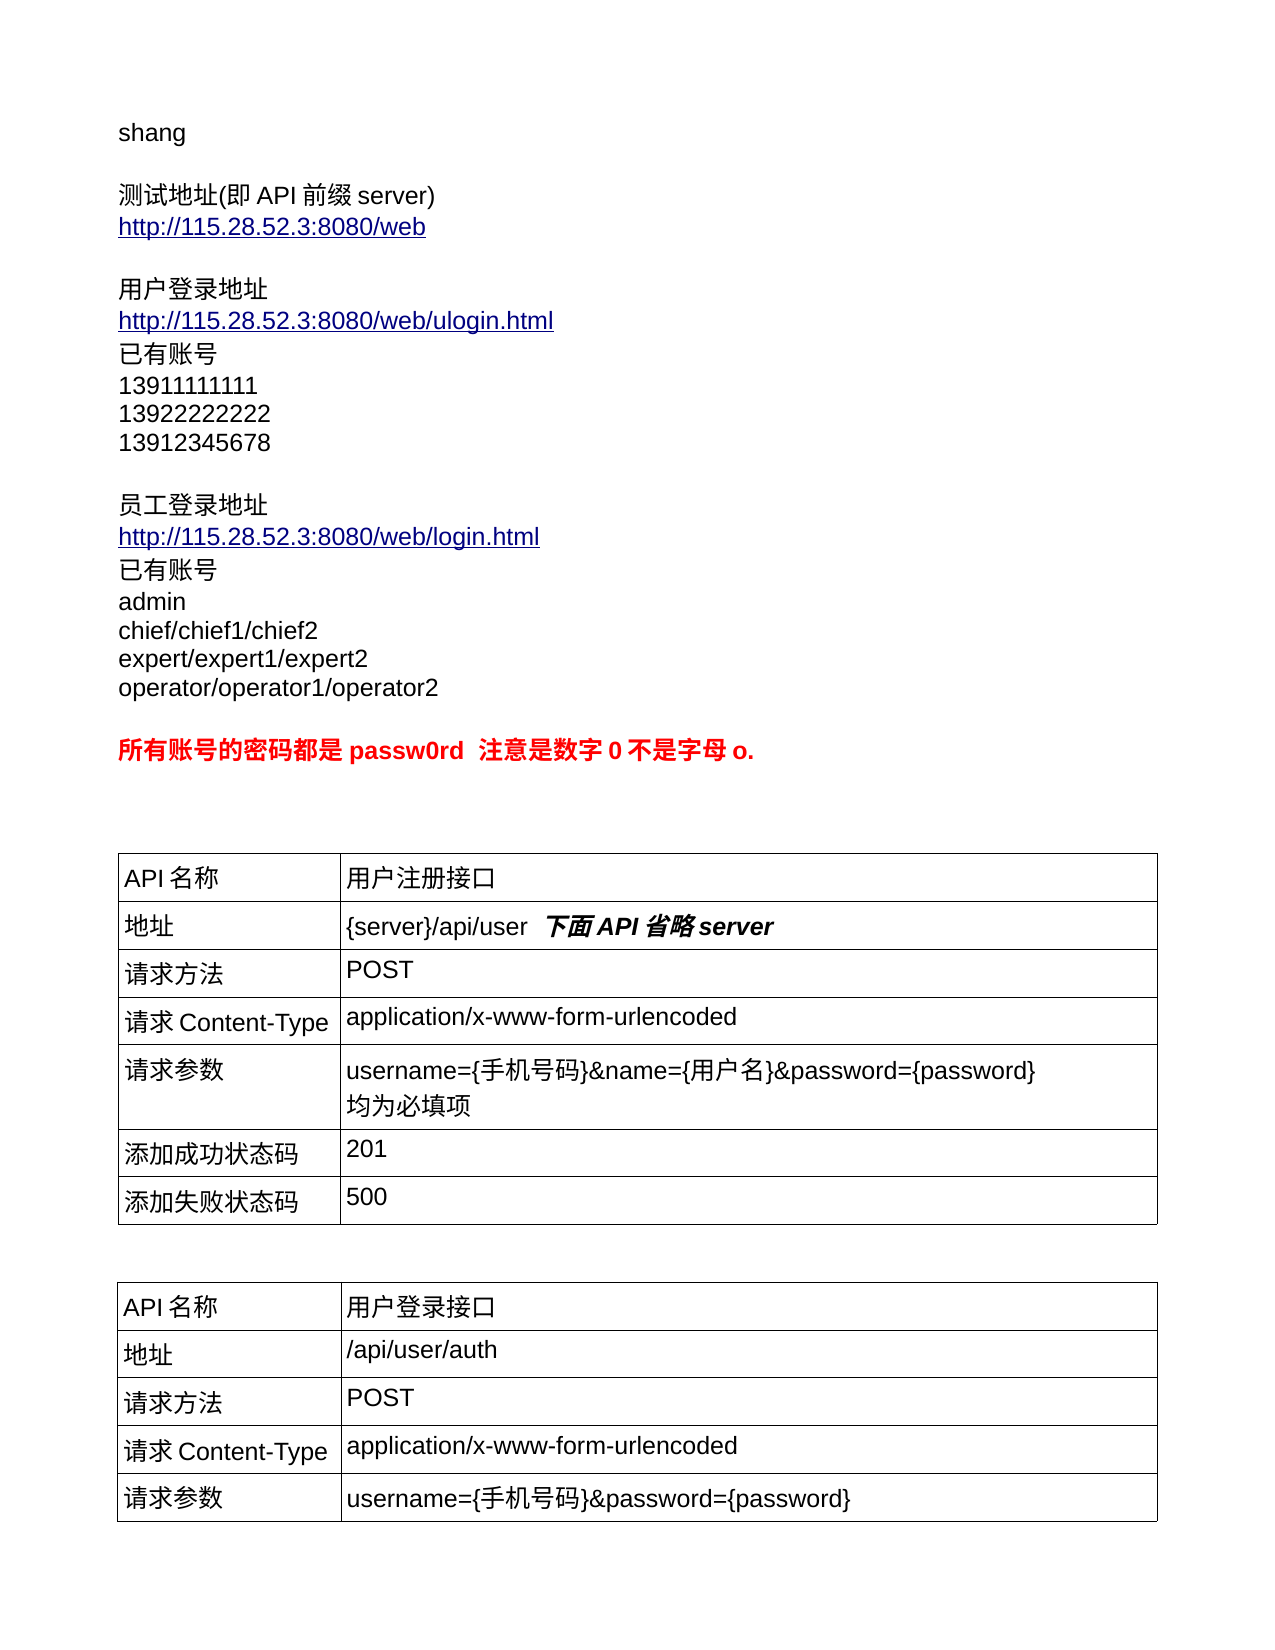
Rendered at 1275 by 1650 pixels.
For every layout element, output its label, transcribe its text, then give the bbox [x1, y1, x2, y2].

table_cell 请求Content-Type [119, 998, 340, 1044]
text 13912345678 [118, 428, 1157, 457]
table_cell 请求参数 [118, 1474, 341, 1521]
text 用户登录地址 [118, 269, 1157, 306]
table_cell 请求方法 [119, 950, 340, 997]
table_header 用户注册接口 [341, 854, 1157, 901]
text 员工登录地址 [118, 486, 1157, 522]
table_cell username={手机号码}&name={用户名}&password={password} 均为必填项 [341, 1045, 1157, 1128]
table_cell 添加失败状态码 [119, 1177, 340, 1224]
table_cell 请求参数 [119, 1045, 340, 1128]
text shang [118, 118, 1157, 147]
text 已有账号 [118, 551, 1157, 587]
text chief/chief1/chief2 [118, 616, 1157, 644]
table_cell /api/user/auth [342, 1331, 1157, 1377]
table_cell 500 [341, 1177, 1157, 1224]
table_cell 地址 [119, 902, 340, 949]
table_cell POST [341, 950, 1157, 997]
text http://115.28.52.3:8080/web [118, 212, 1157, 241]
text operator/operator1/operator2 [118, 673, 1157, 702]
text 13922222222 [118, 399, 1157, 428]
text 已有账号 [118, 334, 1157, 371]
table_header API名称 [118, 1283, 341, 1329]
text 所有账号的密码都是 passw0rd 注意是数字0不是字母o. [118, 731, 1157, 767]
text http://115.28.52.3:8080/web/login.html [118, 522, 1157, 551]
table_cell {server}/api/user 下面API省略server [341, 902, 1157, 949]
text expert/expert1/expert2 [118, 644, 1157, 673]
table_cell application/x-www-form-urlencoded [342, 1426, 1157, 1473]
text admin [118, 587, 1157, 616]
text 13911111111 [118, 371, 1157, 399]
text http://115.28.52.3:8080/web/ulogin.html [118, 306, 1157, 334]
table_cell POST [342, 1378, 1157, 1425]
table_cell 201 [341, 1130, 1157, 1176]
table_cell 地址 [118, 1331, 341, 1377]
table_cell username={手机号码}&password={password} [342, 1474, 1157, 1521]
table_cell 请求方法 [118, 1378, 341, 1425]
table_cell 添加成功状态码 [119, 1130, 340, 1176]
table_cell application/x-www-form-urlencoded [341, 998, 1157, 1044]
table_header API名称 [119, 854, 340, 901]
text 测试地址(即API前缀 server) [118, 176, 1157, 212]
table_cell 请求Content-Type [118, 1426, 341, 1473]
table_header 用户登录接口 [342, 1283, 1157, 1329]
